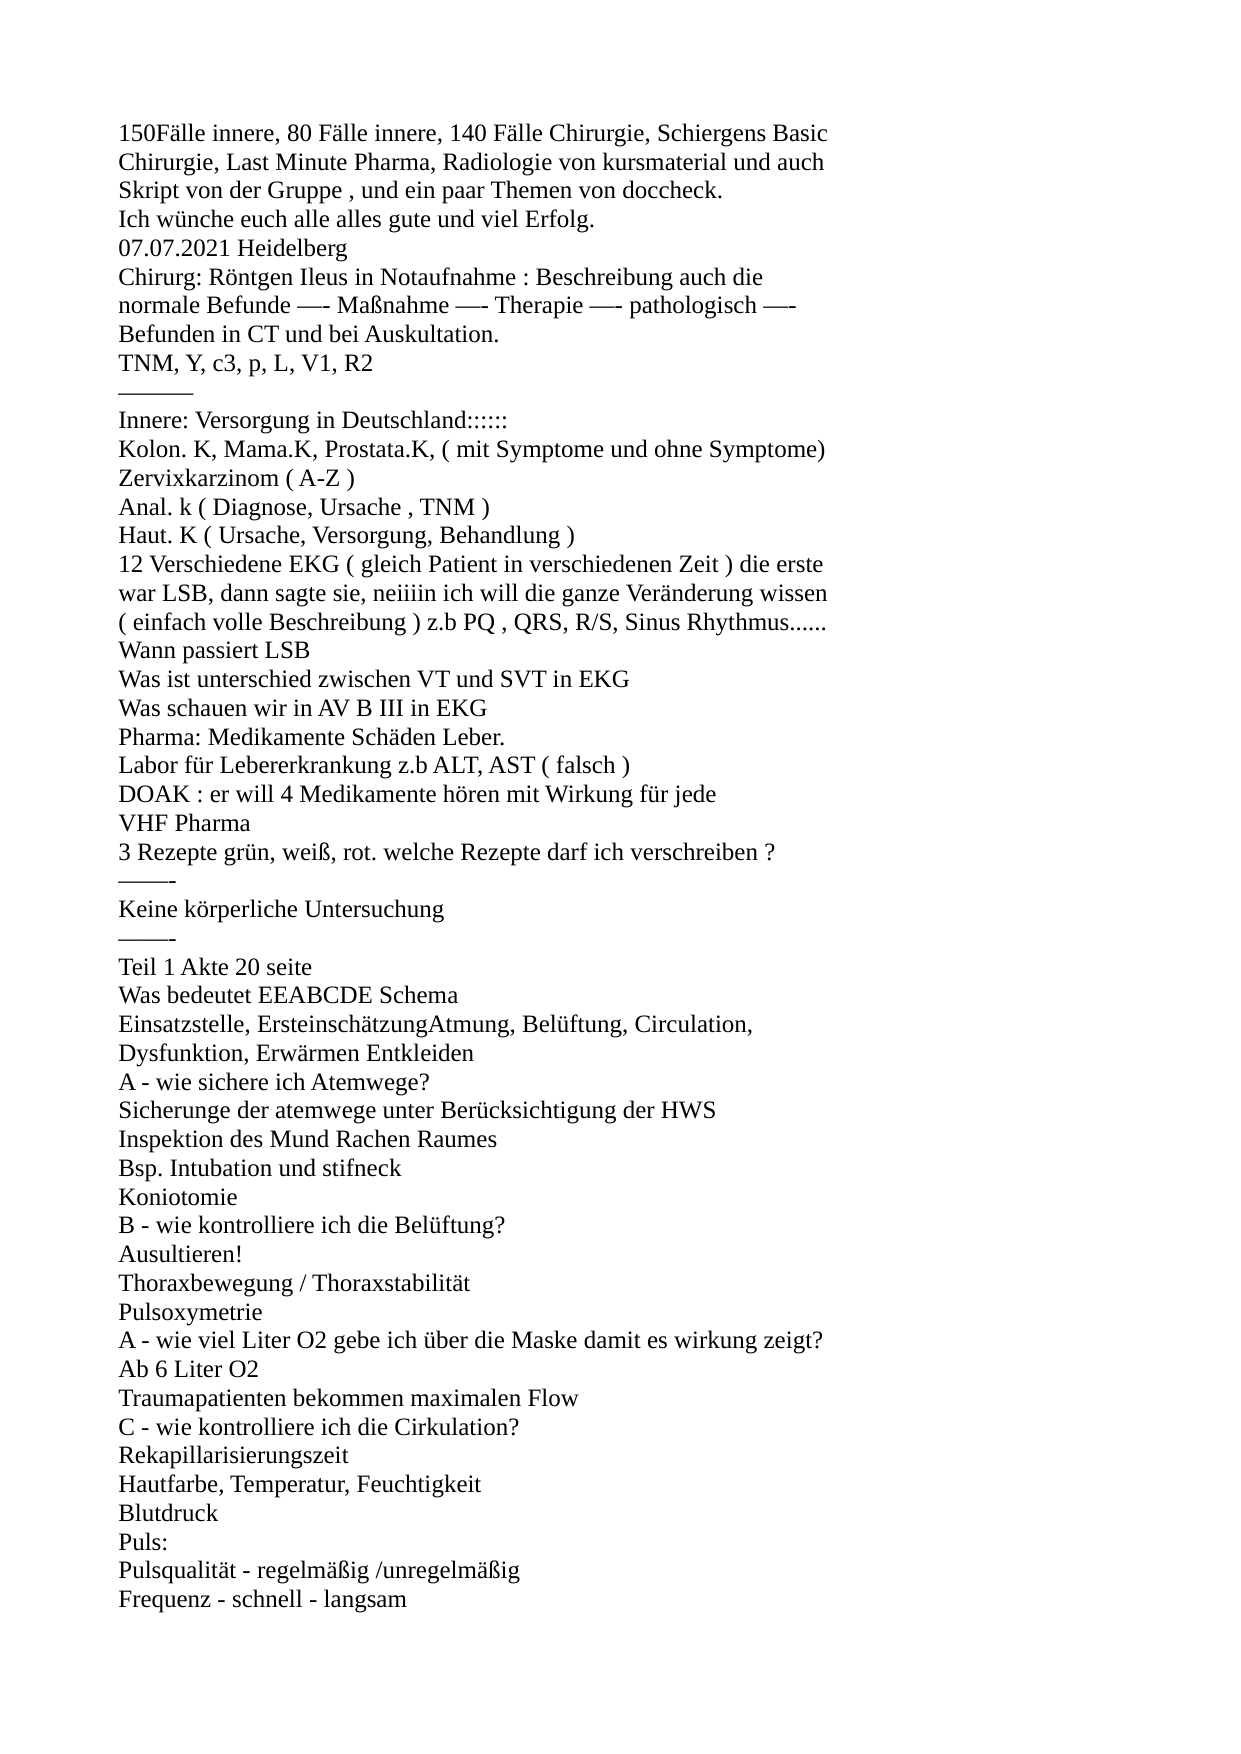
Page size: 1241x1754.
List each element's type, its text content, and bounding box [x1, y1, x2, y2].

text Wann passiert LSB [118, 636, 1122, 664]
text Pulsqualität - regelmäßig /unregelmäßig [118, 1556, 1122, 1584]
text Innere: Versorgung in Deutschland:::::: [118, 406, 1122, 434]
text Ich wünche euch alle alles gute und viel Erfolg. [118, 204, 1122, 233]
text Anal. k ( Diagnose, Ursache , TNM ) [118, 492, 1122, 521]
text Pharma: Medikamente Schäden Leber. [118, 722, 1122, 751]
text war LSB, dann sagte sie, neiiiin ich will die ganze Veränderung wissen [118, 578, 1122, 607]
text DOAK : er will 4 Medikamente hören mit Wirkung für jede [118, 779, 1122, 808]
text Dysfunktion, Erwärmen Entkleiden [118, 1038, 1122, 1067]
text Einsatzstelle, ErsteinschätzungAtmung, Belüftung, Circulation, [118, 1009, 1122, 1038]
text VHF Pharma [118, 808, 1122, 837]
text A - wie sichere ich Atemwege? [118, 1067, 1122, 1096]
text Ab 6 Liter O2 [118, 1354, 1122, 1383]
text A - wie viel Liter O2 gebe ich über die Maske damit es wirkung zeigt? [118, 1326, 1122, 1354]
text C - wie kontrolliere ich die Cirkulation? [118, 1412, 1122, 1441]
text normale Befunde —- Maßnahme —- Therapie —- pathologisch —- [118, 291, 1122, 319]
text Was schauen wir in AV B III in EKG [118, 693, 1122, 722]
text Chirurg: Röntgen Ileus in Notaufnahme : Beschreibung auch die [118, 262, 1122, 291]
text ——— [118, 377, 1122, 406]
text B - wie kontrolliere ich die Belüftung? [118, 1211, 1122, 1239]
text ——- [118, 923, 1122, 952]
text Was bedeutet EEABCDE Schema [118, 981, 1122, 1009]
text Teil 1 Akte 20 seite [118, 952, 1122, 981]
text TNM, Y, c3, p, L, V1, R2 [118, 348, 1122, 377]
text Inspektion des Mund Rachen Raumes [118, 1124, 1122, 1153]
text Puls: [118, 1527, 1122, 1556]
text Skript von der Gruppe , und ein paar Themen von doccheck. [118, 176, 1122, 204]
text Chirurgie, Last Minute Pharma, Radiologie von kursmaterial und auch [118, 147, 1122, 176]
text ( einfach volle Beschreibung ) z.b PQ , QRS, R/S, Sinus Rhythmus...... [118, 607, 1122, 636]
text 3 Rezepte grün, weiß, rot. welche Rezepte darf ich verschreiben ? [118, 837, 1122, 866]
text Haut. K ( Ursache, Versorgung, Behandlung ) [118, 521, 1122, 549]
text Bsp. Intubation und stifneck [118, 1153, 1122, 1182]
text 150Fälle innere, 80 Fälle innere, 140 Fälle Chirurgie, Schiergens Basic [118, 118, 1122, 147]
text Traumapatienten bekommen maximalen Flow [118, 1383, 1122, 1412]
text Kolon. K, Mama.K, Prostata.K, ( mit Symptome und ohne Symptome) [118, 434, 1122, 463]
text 12 Verschiedene EKG ( gleich Patient in verschiedenen Zeit ) die erste [118, 549, 1122, 578]
text Hautfarbe, Temperatur, Feuchtigkeit [118, 1469, 1122, 1498]
text Befunden in CT und bei Auskultation. [118, 319, 1122, 348]
text Pulsoxymetrie [118, 1297, 1122, 1326]
text Rekapillarisierungszeit [118, 1441, 1122, 1469]
text Was ist unterschied zwischen VT und SVT in EKG [118, 664, 1122, 693]
text Ausultieren! [118, 1239, 1122, 1268]
text Labor für Lebererkrankung z.b ALT, AST ( falsch ) [118, 751, 1122, 779]
text Keine körperliche Untersuchung [118, 894, 1122, 923]
text Thoraxbewegung / Thoraxstabilität [118, 1268, 1122, 1297]
text Zervixkarzinom ( A-Z ) [118, 463, 1122, 492]
text ——- [118, 866, 1122, 894]
text Frequenz - schnell - langsam [118, 1584, 1122, 1613]
text 07.07.2021 Heidelberg [118, 233, 1122, 262]
text Blutdruck [118, 1498, 1122, 1527]
text Sicherunge der atemwege unter Berücksichtigung der HWS [118, 1096, 1122, 1124]
text Koniotomie [118, 1182, 1122, 1211]
